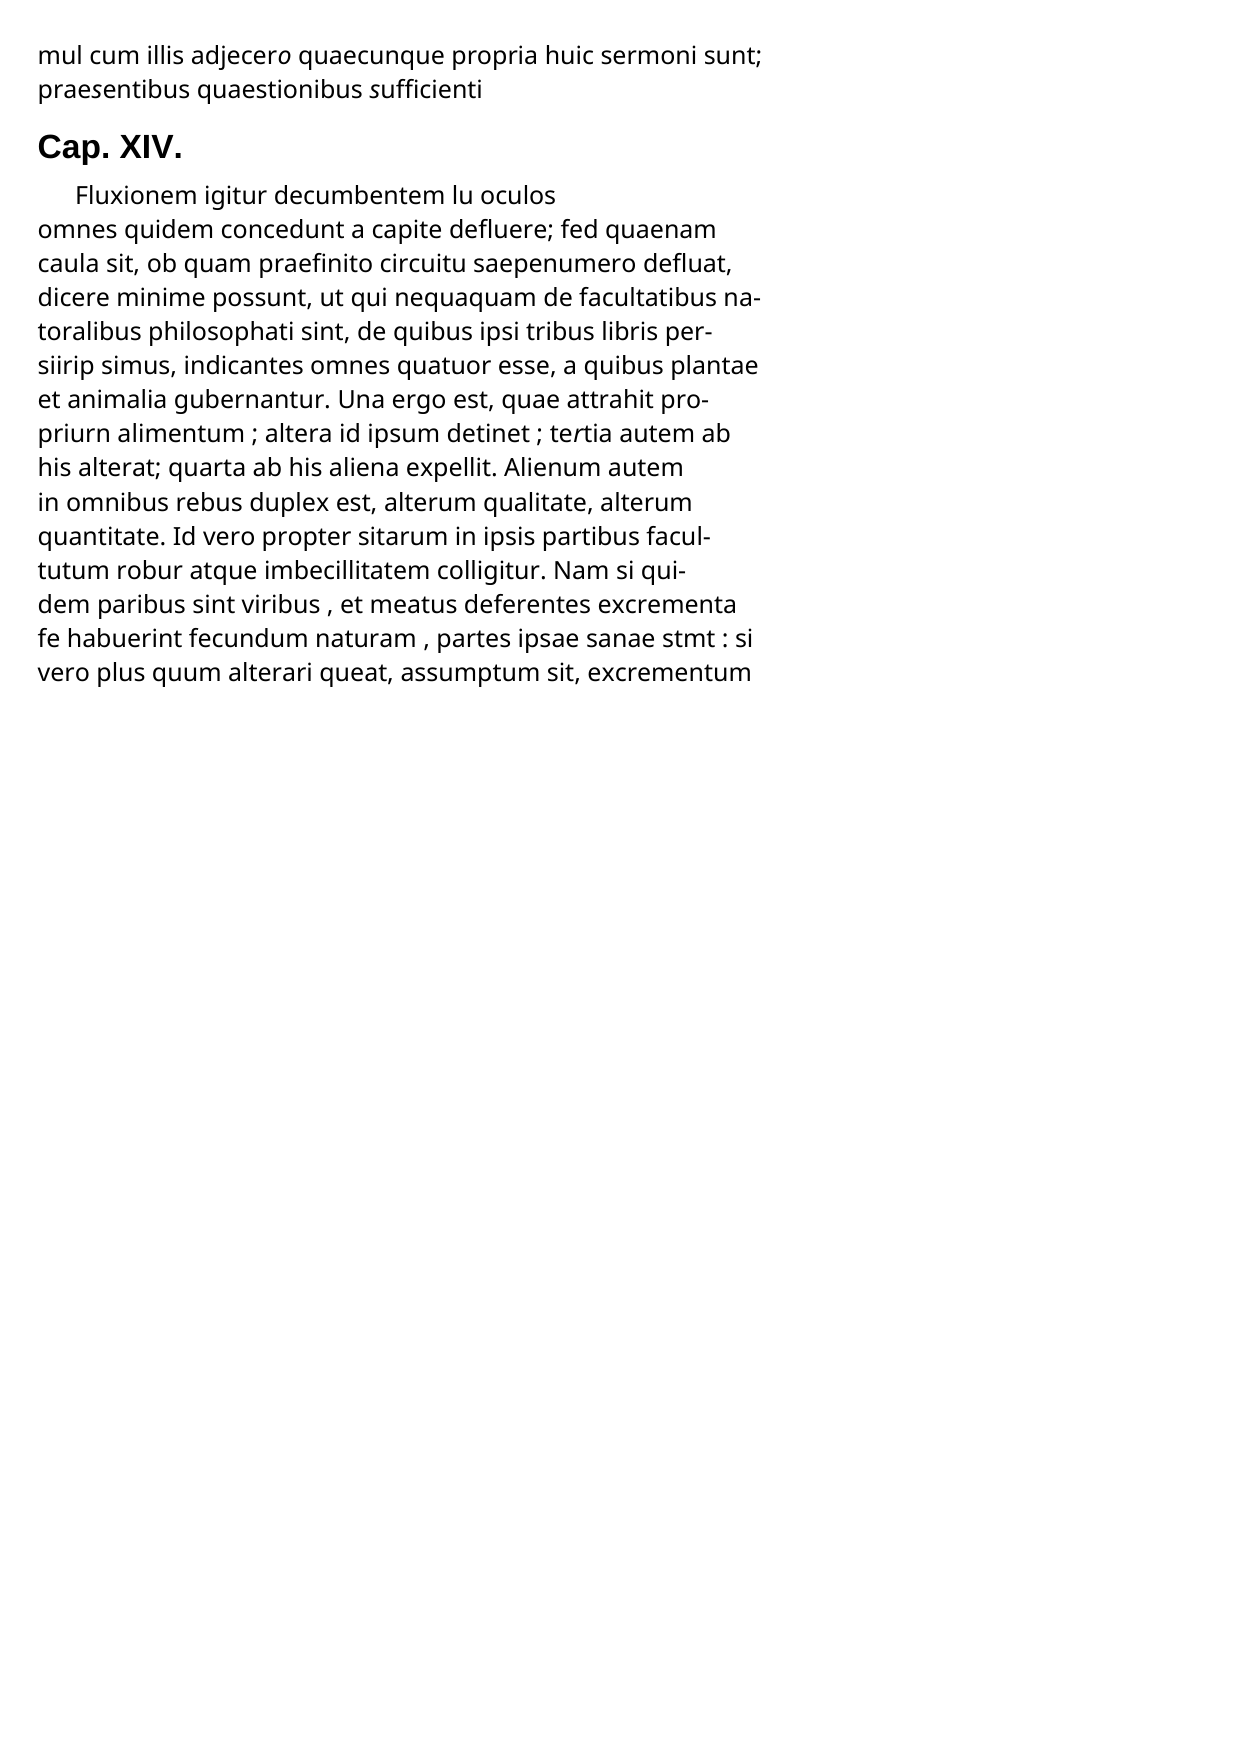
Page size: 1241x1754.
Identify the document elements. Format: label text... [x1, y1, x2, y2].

text mul cum illis adjecero quaecunque propria huic sermoni sunt; praesentibus quaestionibus sufficienti [37, 37, 1203, 106]
subtitle Cap. XIV. [37, 126, 1203, 165]
text Fluxionem igitur decumbentem lu oculos omnes quidem concedunt a capite defluere; fed quaenam caula sit, ob quam praefinito circuitu saepenumero defluat, dicere minime possunt, ut qui nequaquam de facultatibus na- toralibus philosophati sint, de quibus ipsi tribus libris per- siirip simus, indicantes omnes quatuor esse, a quibus plantae et animalia gubernantur. Una ergo est, quae attrahit pro- priurn alimentum ; altera id ipsum detinet ; tertia autem ab his alterat; quarta ab his aliena expellit. Alienum autem in omnibus rebus duplex est, alterum qualitate, alterum quantitate. Id vero propter sitarum in ipsis partibus facul- tutum robur atque imbecillitatem colligitur. Nam si qui- dem paribus sint viribus , et meatus deferentes excrementa fe habuerint fecundum naturam , partes ipsae sanae stmt : si vero plus quum alterari queat, assumptum sit, excrementum [37, 178, 1203, 688]
